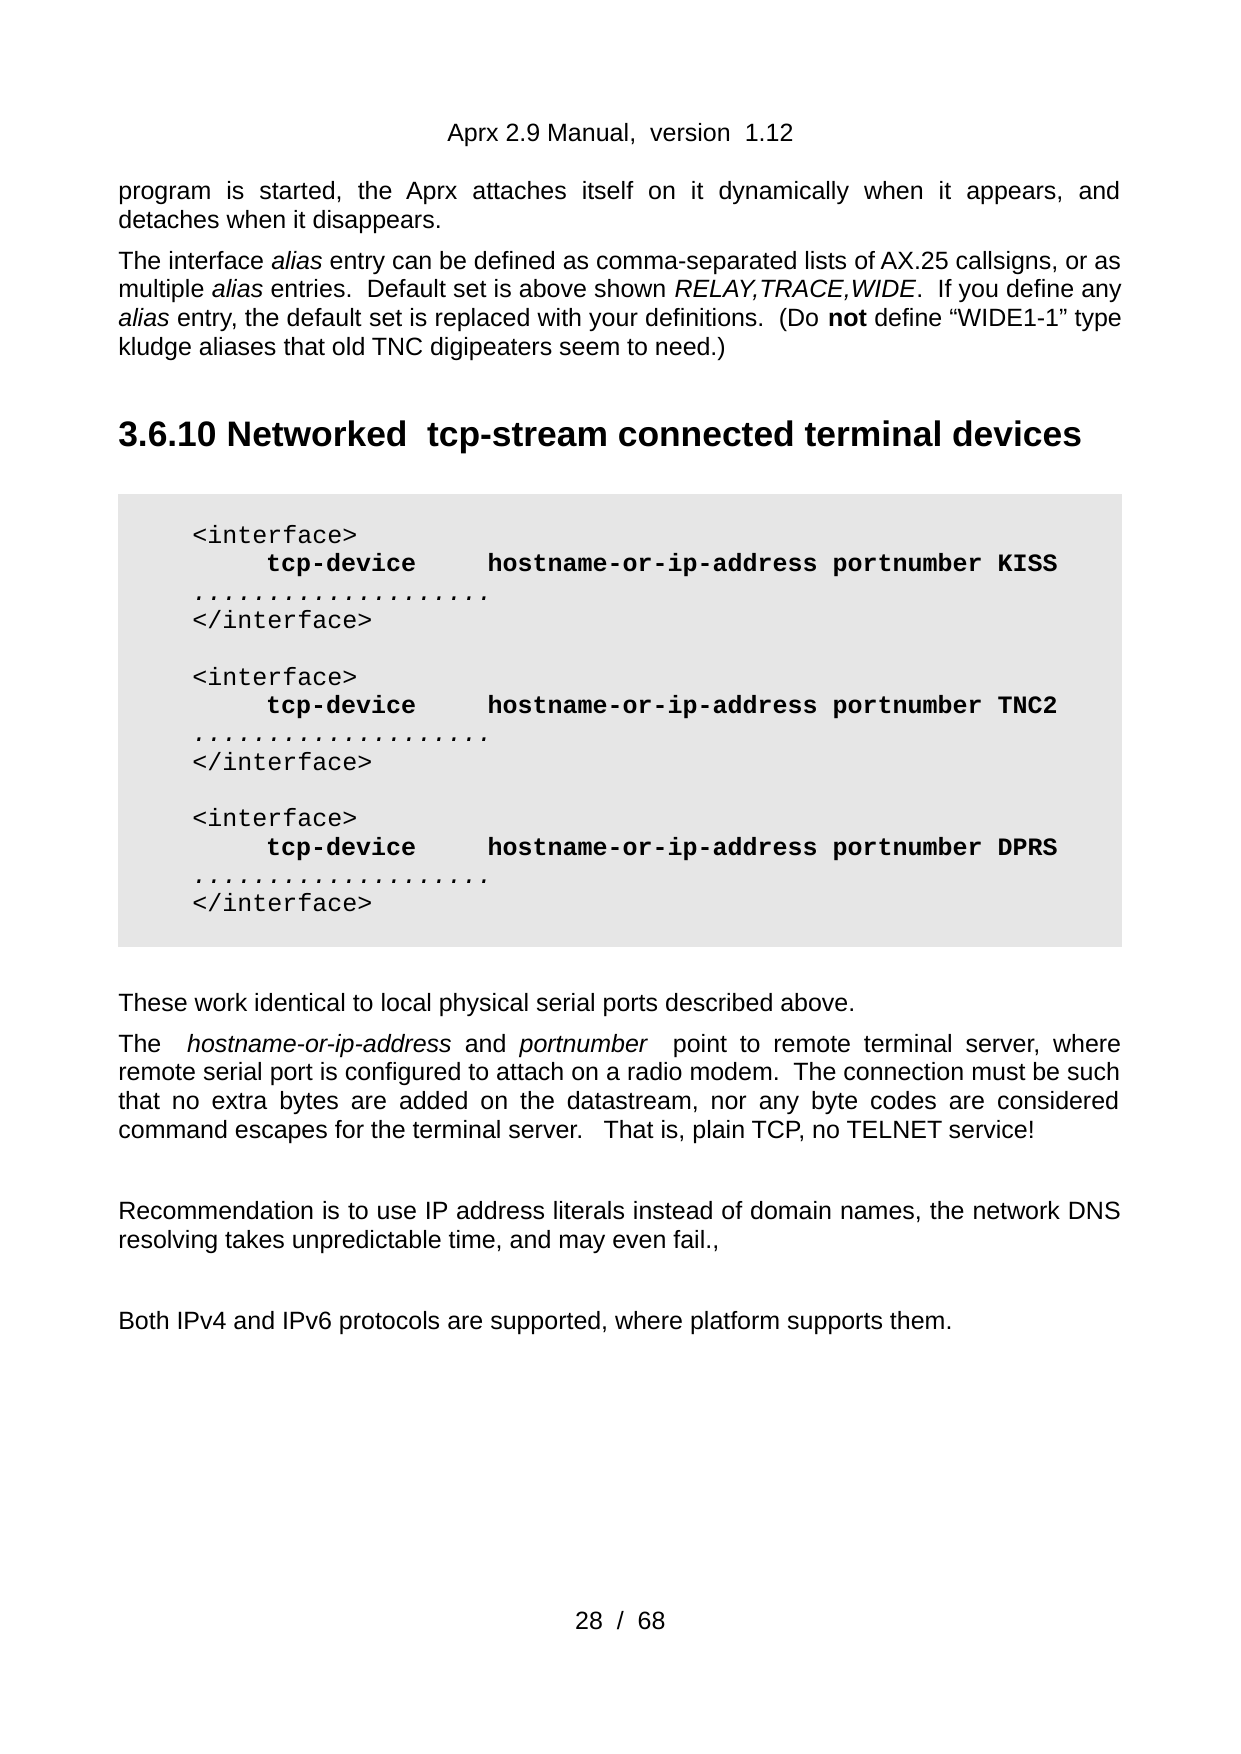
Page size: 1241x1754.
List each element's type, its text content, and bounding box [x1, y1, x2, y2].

subtitle Networked tcp-stream connected terminal devices [118, 413, 1122, 454]
text .................... [118, 721, 1122, 749]
text The interface alias entry can be defined as comma-separated lists of AX.25 callsigns, or as multiple alias entries. Default set is above shown RELAY,TRACE,WIDE. If you define any alias entry, the default set is replaced with your definitions. (Do not define “WIDE1-1” type kludge aliases that old TNC digipeaters seem to need.) [118, 246, 1122, 361]
text <interface> [118, 522, 1122, 551]
text Recommendation is to use IP address literals instead of domain names, the network DNS resolving takes unpredictable time, and may even fail., [118, 1196, 1122, 1253]
text tcp-device hostname-or-ip-address portnumber TNC2 [118, 692, 1122, 721]
text The hostname-or-ip-address and portnumber point to remote terminal server, where remote serial port is configured to attach on a radio modem. The connection must be such that no extra bytes are added on the datastream, nor any byte codes are considered command escapes for the terminal server. That is, plain TCP, no TELNET service! [118, 1028, 1122, 1143]
text <interface> [118, 806, 1122, 834]
text </interface> [118, 891, 1122, 919]
text tcp-device hostname-or-ip-address portnumber DPRS [118, 834, 1122, 862]
text </interface> [118, 749, 1122, 777]
text .................... [118, 862, 1122, 891]
text .................... [118, 579, 1122, 607]
text </interface> [118, 607, 1122, 636]
text program is started, the Aprx attaches itself on it dynamically when it appears, and detaches when it disappears. [118, 176, 1122, 234]
text Both IPv4 and IPv6 protocols are supported, where platform supports them. [118, 1306, 1122, 1334]
text tcp-device hostname-or-ip-address portnumber KISS [118, 551, 1122, 579]
text These work identical to local physical serial ports described above. [118, 988, 1122, 1017]
text <interface> [118, 664, 1122, 692]
